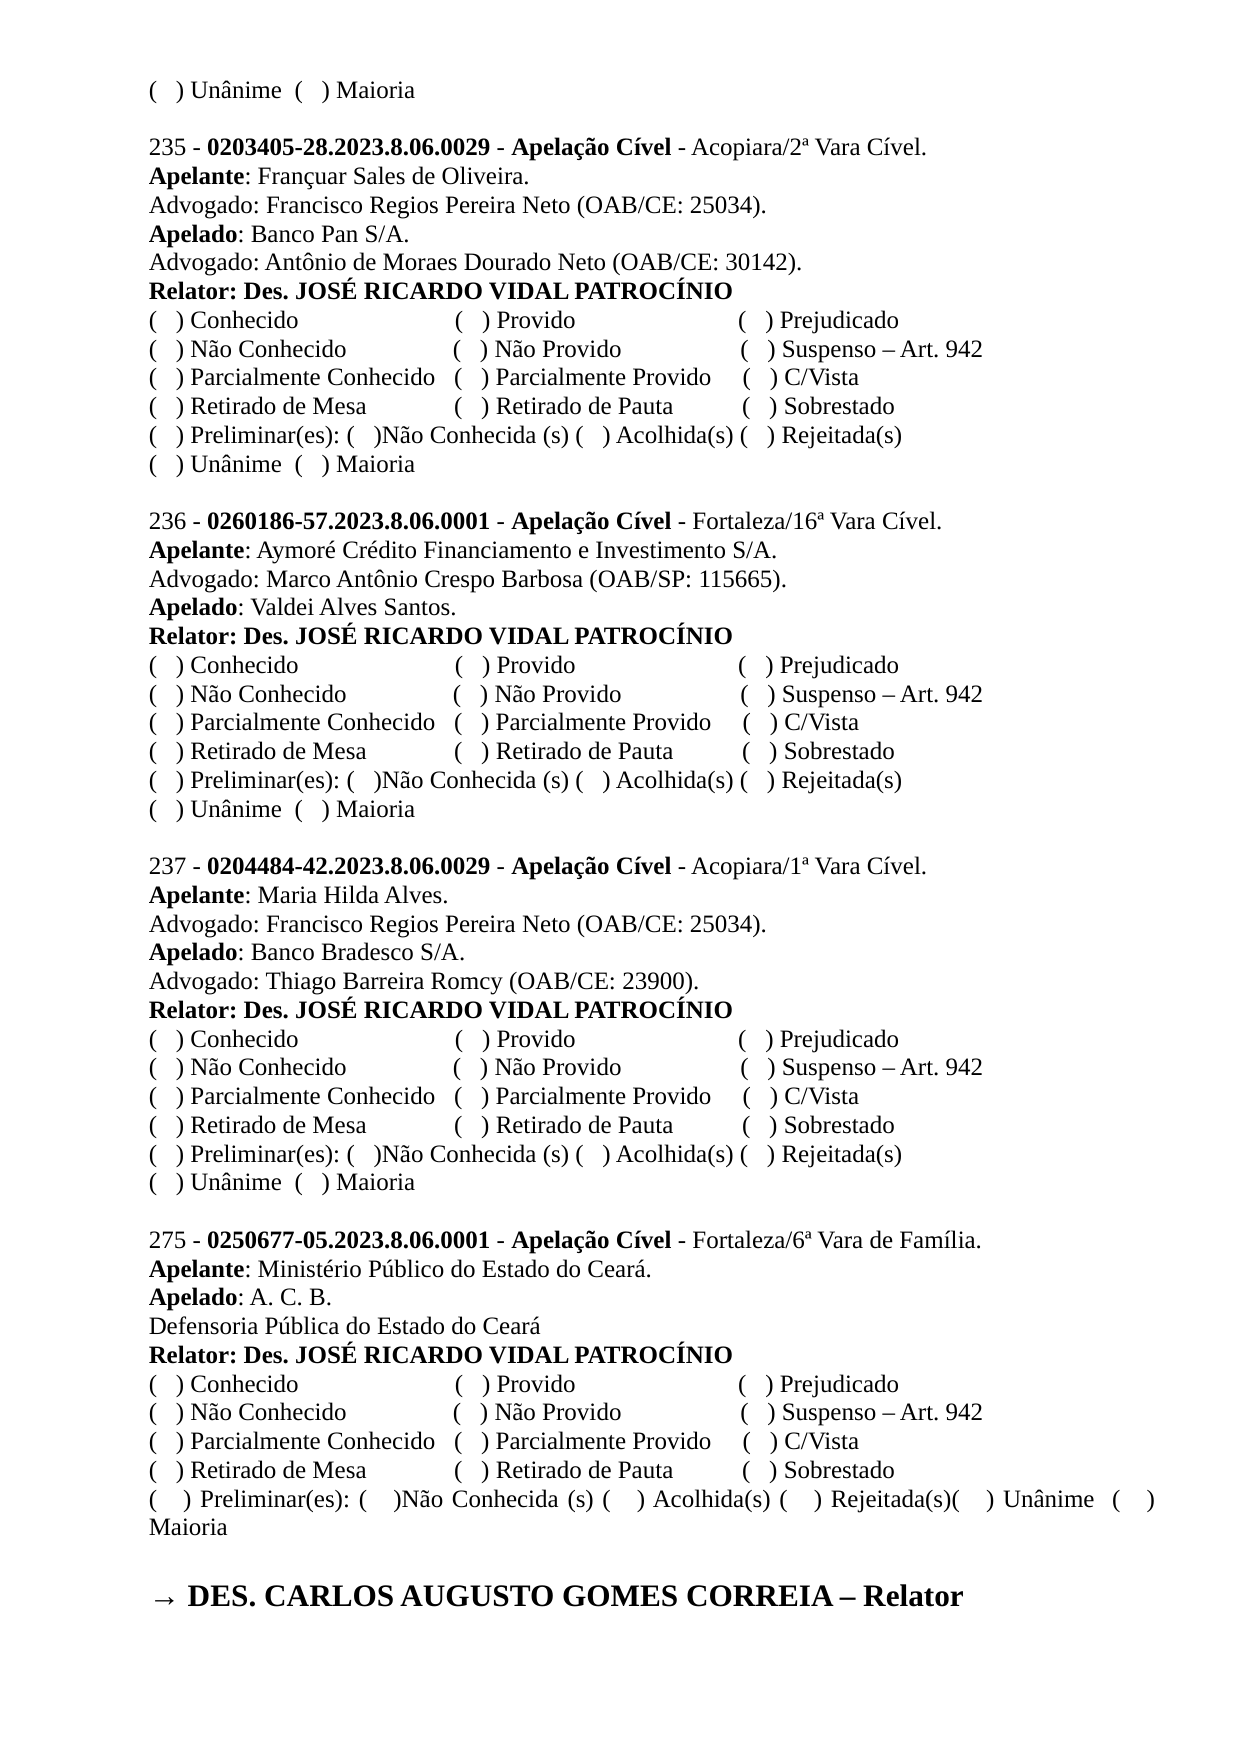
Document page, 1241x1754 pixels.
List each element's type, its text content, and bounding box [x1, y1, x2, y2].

text ( ) Conhecido ( ) Provido ( ) Prejudicado [148, 1024, 1141, 1052]
text Apelado: Banco Pan S/A. [148, 219, 1141, 247]
text 275 - 0250677-05.2023.8.06.0001 - Apelação Cível - Fortaleza/6ª Vara de Família. [148, 1225, 1141, 1254]
text Relator: Des. JOSÉ RICARDO VIDAL PATROCÍNIO [148, 276, 1141, 305]
text Advogado: Marco Antônio Crespo Barbosa (OAB/SP: 115665). [148, 564, 1141, 592]
text Relator: Des. JOSÉ RICARDO VIDAL PATROCÍNIO [148, 1340, 1141, 1369]
text ( ) Preliminar(es): ( )Não Conhecida (s) ( ) Acolhida(s) ( ) Rejeitada(s)( ) Unânime ( ) Maioria [148, 1484, 1158, 1541]
text Apelado: Banco Bradesco S/A. [148, 937, 1141, 966]
text ( ) Não Conhecido ( ) Não Provido ( ) Suspenso – Art. 942 [148, 679, 1158, 707]
text Advogado: Antônio de Moraes Dourado Neto (OAB/CE: 30142). [148, 247, 1141, 276]
text ( ) Parcialmente Conhecido ( ) Parcialmente Provido ( ) C/Vista [148, 1426, 1158, 1455]
text Advogado: Francisco Regios Pereira Neto (OAB/CE: 25034). [148, 190, 1141, 219]
text Apelado: Valdei Alves Santos. [148, 592, 1141, 621]
text Apelante: Françuar Sales de Oliveira. [148, 161, 1141, 190]
text ( ) Não Conhecido ( ) Não Provido ( ) Suspenso – Art. 942 [148, 1397, 1158, 1426]
text Apelante: Ministério Público do Estado do Ceará. [148, 1254, 1141, 1282]
text ( ) Preliminar(es): ( )Não Conhecida (s) ( ) Acolhida(s) ( ) Rejeitada(s) [148, 765, 1158, 794]
text 235 - 0203405-28.2023.8.06.0029 - Apelação Cível - Acopiara/2ª Vara Cível. [148, 132, 1141, 161]
text Relator: Des. JOSÉ RICARDO VIDAL PATROCÍNIO [148, 621, 1141, 650]
text ( ) Unânime ( ) Maioria [148, 75, 1158, 104]
text Defensoria Pública do Estado do Ceará [148, 1311, 1141, 1340]
text ( ) Parcialmente Conhecido ( ) Parcialmente Provido ( ) C/Vista [148, 1081, 1158, 1110]
text Relator: Des. JOSÉ RICARDO VIDAL PATROCÍNIO [148, 995, 1141, 1024]
text ( ) Retirado de Mesa ( ) Retirado de Pauta ( ) Sobrestado [148, 736, 1158, 765]
text ( ) Parcialmente Conhecido ( ) Parcialmente Provido ( ) C/Vista [148, 707, 1158, 736]
text ( ) Retirado de Mesa ( ) Retirado de Pauta ( ) Sobrestado [148, 391, 1158, 420]
text ( ) Não Conhecido ( ) Não Provido ( ) Suspenso – Art. 942 [148, 1052, 1158, 1081]
text Apelante: Maria Hilda Alves. [148, 880, 1141, 909]
text ( ) Unânime ( ) Maioria [148, 1167, 1158, 1196]
text Advogado: Thiago Barreira Romcy (OAB/CE: 23900). [148, 966, 1141, 995]
text → DES. CARLOS AUGUSTO GOMES CORREIA – Relator [148, 1577, 1141, 1613]
text ( ) Unânime ( ) Maioria [148, 449, 1158, 477]
text ( ) Unânime ( ) Maioria [148, 794, 1158, 822]
text ( ) Parcialmente Conhecido ( ) Parcialmente Provido ( ) C/Vista [148, 362, 1158, 391]
text ( ) Retirado de Mesa ( ) Retirado de Pauta ( ) Sobrestado [148, 1110, 1158, 1139]
text ( ) Não Conhecido ( ) Não Provido ( ) Suspenso – Art. 942 [148, 334, 1158, 362]
text ( ) Conhecido ( ) Provido ( ) Prejudicado [148, 1369, 1141, 1397]
text ( ) Conhecido ( ) Provido ( ) Prejudicado [148, 650, 1141, 679]
text ( ) Retirado de Mesa ( ) Retirado de Pauta ( ) Sobrestado [148, 1455, 1158, 1484]
text ( ) Conhecido ( ) Provido ( ) Prejudicado [148, 305, 1141, 334]
text Apelado: A. C. B. [148, 1282, 1141, 1311]
text 236 - 0260186-57.2023.8.06.0001 - Apelação Cível - Fortaleza/16ª Vara Cível. [148, 506, 1141, 535]
text ( ) Preliminar(es): ( )Não Conhecida (s) ( ) Acolhida(s) ( ) Rejeitada(s) [148, 420, 1158, 449]
text ( ) Preliminar(es): ( )Não Conhecida (s) ( ) Acolhida(s) ( ) Rejeitada(s) [148, 1139, 1158, 1167]
text Apelante: Aymoré Crédito Financiamento e Investimento S/A. [148, 535, 1141, 564]
text Advogado: Francisco Regios Pereira Neto (OAB/CE: 25034). [148, 909, 1141, 937]
text 237 - 0204484-42.2023.8.06.0029 - Apelação Cível - Acopiara/1ª Vara Cível. [148, 851, 1141, 880]
